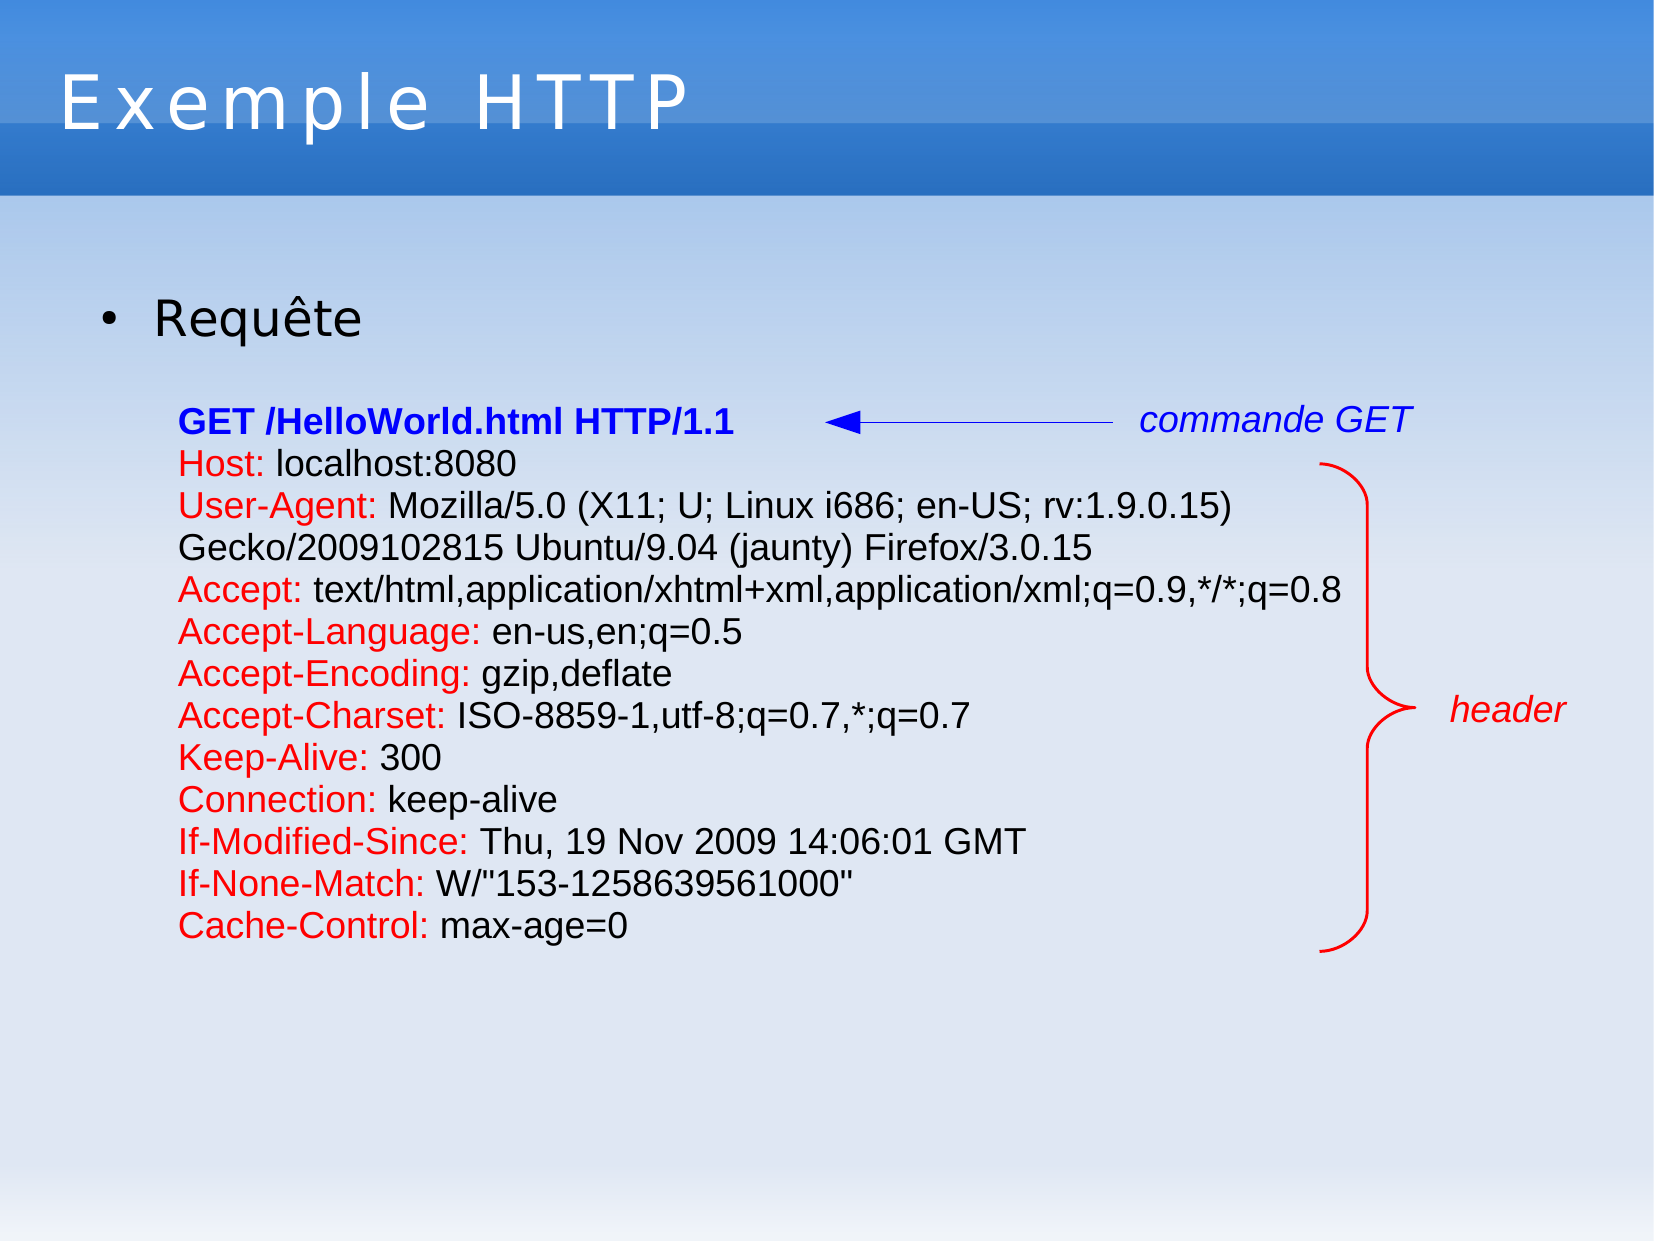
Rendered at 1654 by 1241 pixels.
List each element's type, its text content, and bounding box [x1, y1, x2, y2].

title Exemple HTTP [59, 29, 1270, 178]
text_box header [1434, 681, 1581, 739]
text_box commande GET [1124, 391, 1428, 449]
picture [0, 0, 1654, 1241]
text_box GET /HelloWorld.html HTTP/1.1 Host: localhost:8080 User-Agent: Mozilla/5.0 (X11; U; Linux i686; en-US; rv:1.9.0.15) Gecko/2009102815 Ubuntu/9.04 (jaunty) Firefox/3.0.15 Accept: text/html,application/xhtml+xml,application/xml;q=0.9,*/*;q=0.8 Accept-Language: en-us,en;q=0.5 Accept-Encoding: gzip,deflate Accept-Charset: ISO-8859-1,utf-8;q=0.7,*;q=0.7 Keep-Alive: 300 Connection: keep-alive If-Modified-Since: Thu, 19 Nov 2009 14:06:01 GMT If-None-Match: W/"153-1258639561000" Cache-Control: max-age=0 [163, 393, 1415, 1038]
list Requête [82, 290, 1571, 1109]
